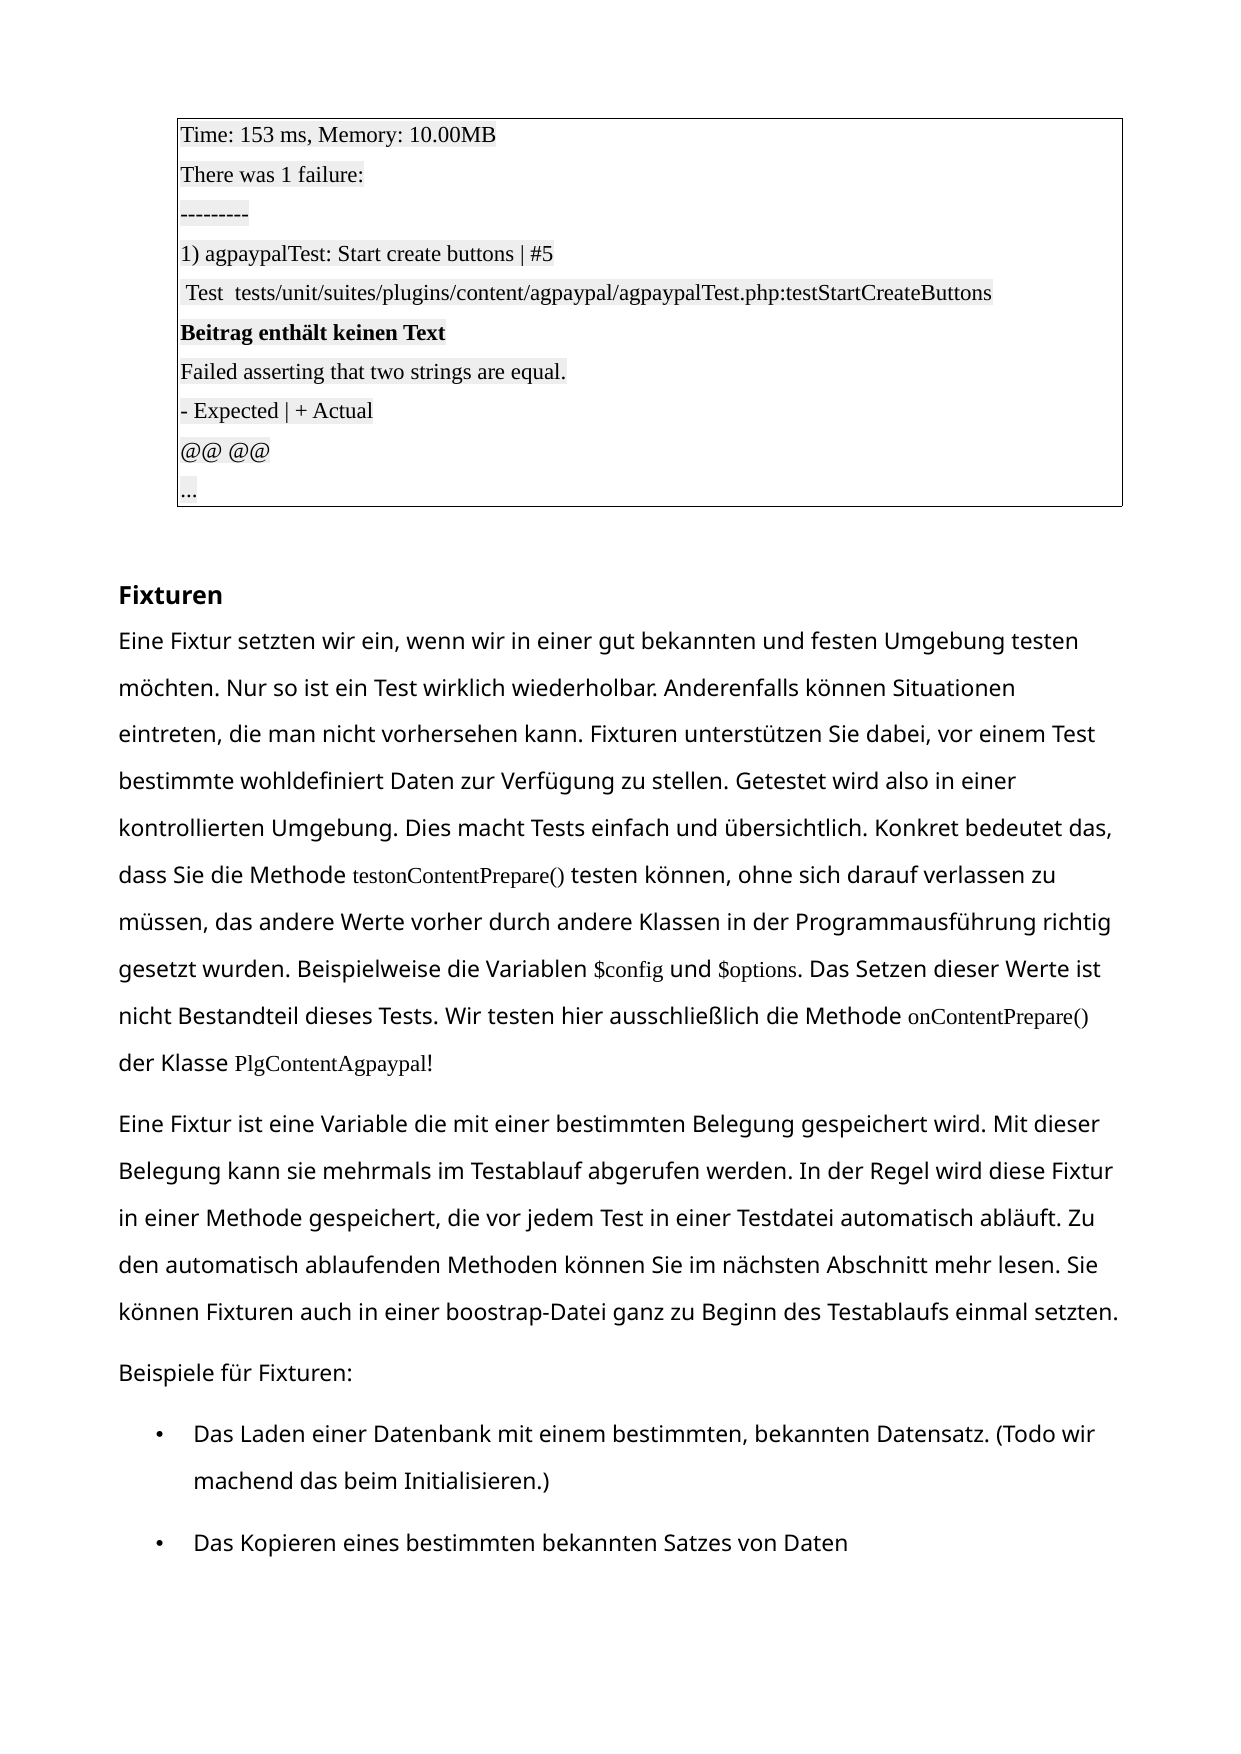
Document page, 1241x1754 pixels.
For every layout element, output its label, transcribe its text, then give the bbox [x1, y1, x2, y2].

list Das Laden einer Datenbank mit einem bestimmten, bekannten Datensatz. (Todo wir machend das beim Initialisieren.) [156, 1418, 1122, 1496]
subtitle Fixturen [118, 578, 1122, 612]
text ---------------------------------------------------------------------------------- Time: 153 ms, Memory: 10.00MB There was 1 failure: --------- 1) agpaypalTest: Start create buttons | #5 Test tests/unit/suites/plugins/content/agpaypal/agpaypalTest.php:testStartCreateButtons Beitrag enthält keinen Text Failed asserting that two strings are equal. - Expected | + Actual @@ @@ ... [178, 119, 1122, 506]
list Das Kopieren eines bestimmten bekannten Satzes von Daten [156, 1527, 1122, 1558]
text Eine Fixtur setzten wir ein, wenn wir in einer gut bekannten und festen Umgebung testen möchten. Nur so ist ein Test wirklich wiederholbar. Anderenfalls können Situationen eintreten, die man nicht vorhersehen kann. Fixturen unterstützen Sie dabei, vor einem Test bestimmte wohldefiniert Daten zur Verfügung zu stellen. Getestet wird also in einer kontrollierten Umgebung. Dies macht Tests einfach und übersichtlich. Konkret bedeutet das, dass Sie die Methode testonContentPrepare() testen können, ohne sich darauf verlassen zu müssen, das andere Werte vorher durch andere Klassen in der Programmausführung richtig gesetzt wurden. Beispielweise die Variablen $config und $options. Das Setzen dieser Werte ist nicht Bestandteil dieses Tests. Wir testen hier ausschließlich die Methode onContentPrepare() der Klasse PlgContentAgpaypal! [118, 624, 1122, 1078]
text Beispiele für Fixturen: [118, 1357, 1122, 1388]
text Eine Fixtur ist eine Variable die mit einer bestimmten Belegung gespeichert wird. Mit dieser Belegung kann sie mehrmals im Testablauf abgerufen werden. In der Regel wird diese Fixtur in einer Methode gespeichert, die vor jedem Test in einer Testdatei automatisch abläuft. Zu den automatisch ablaufenden Methoden können Sie im nächsten Abschnitt mehr lesen. Sie können Fixturen auch in einer boostrap-Datei ganz zu Beginn des Testablaufs einmal setzten. [118, 1108, 1122, 1327]
